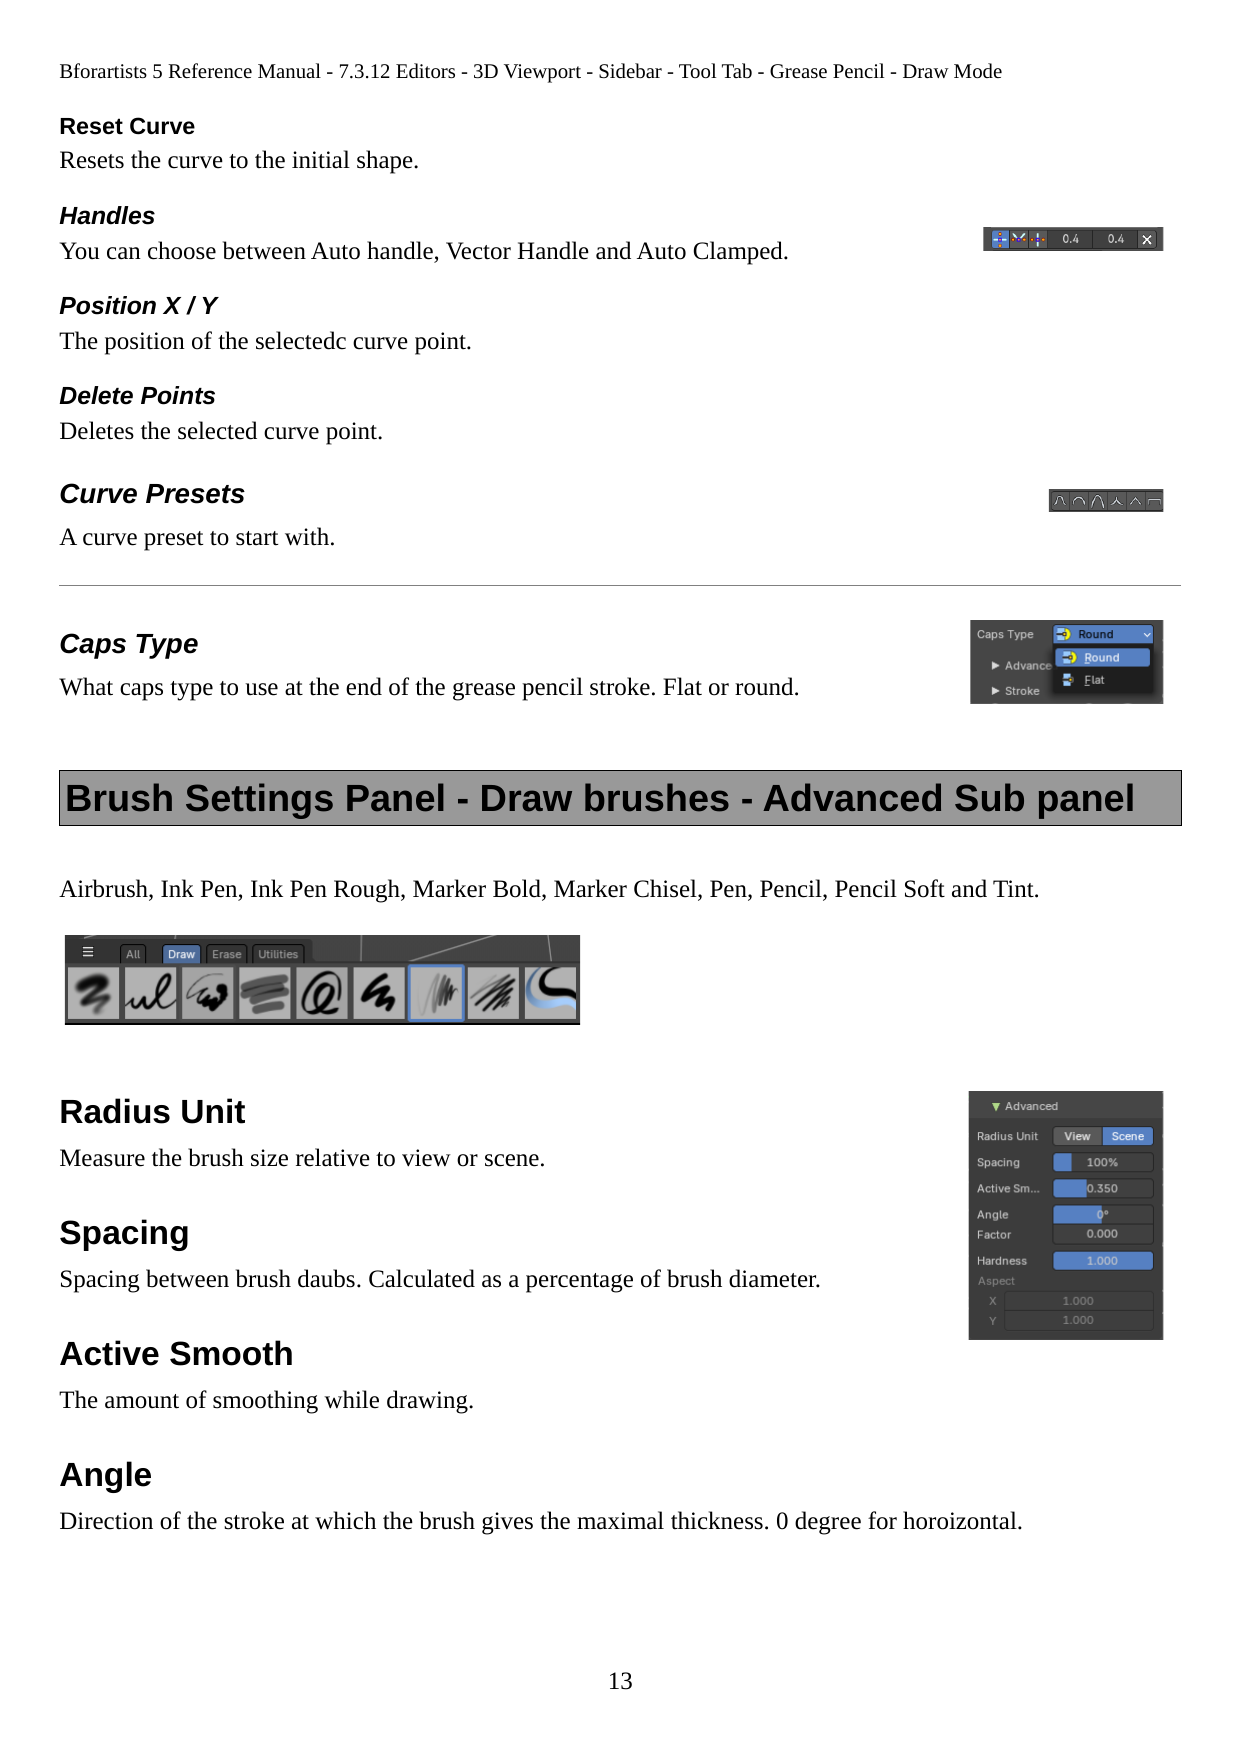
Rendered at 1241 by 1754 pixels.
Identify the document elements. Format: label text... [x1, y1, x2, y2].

subtitle Radius Unit [59, 1092, 968, 1130]
text Spacing between brush daubs. Calculated as a percentage of brush diameter. [59, 1264, 968, 1292]
subtitle Angle [59, 1455, 1181, 1493]
subtitle [1164, 1213, 1181, 1251]
subtitle [1164, 628, 1181, 659]
picture [1048, 489, 1164, 512]
picture [970, 620, 1164, 704]
table_header Brush Settings Panel - Draw brushes - Advanced Sub panel [60, 771, 1181, 825]
subtitle Curve Presets [59, 477, 1181, 509]
subtitle Handles [59, 201, 1181, 229]
text The position of the selectedc curve point. [59, 326, 1181, 354]
text Airbrush, Ink Pen, Ink Pen Rough, Marker Bold, Marker Chisel, Pen, Pencil, Pencil Soft and Tint. [59, 874, 1181, 903]
subtitle Reset Curve [59, 113, 1181, 139]
picture [968, 1091, 1164, 1340]
text You can choose between Auto handle, Vector Handle and Auto Clamped. [59, 236, 1181, 264]
subtitle Delete Points [59, 381, 1181, 410]
subtitle Spacing [59, 1213, 968, 1251]
text Resets the curve to the initial shape. [59, 146, 1181, 174]
text Measure the brush size relative to view or scene. [59, 1143, 968, 1171]
picture [64, 935, 581, 1025]
subtitle Position X / Y [59, 291, 1181, 319]
text Direction of the stroke at which the brush gives the maximal thickness. 0 degree for horoizontal. [59, 1506, 1181, 1534]
text What caps type to use at the end of the grease pencil stroke. Flat or round. [59, 672, 970, 701]
text Deletes the selected curve point. [59, 416, 1181, 445]
picture [983, 227, 1164, 251]
subtitle Caps Type [59, 628, 970, 659]
text The amount of smoothing while drawing. [59, 1385, 1181, 1413]
subtitle Active Smooth [59, 1334, 1181, 1372]
text A curve preset to start with. [59, 522, 1181, 551]
subtitle [1164, 1092, 1181, 1130]
